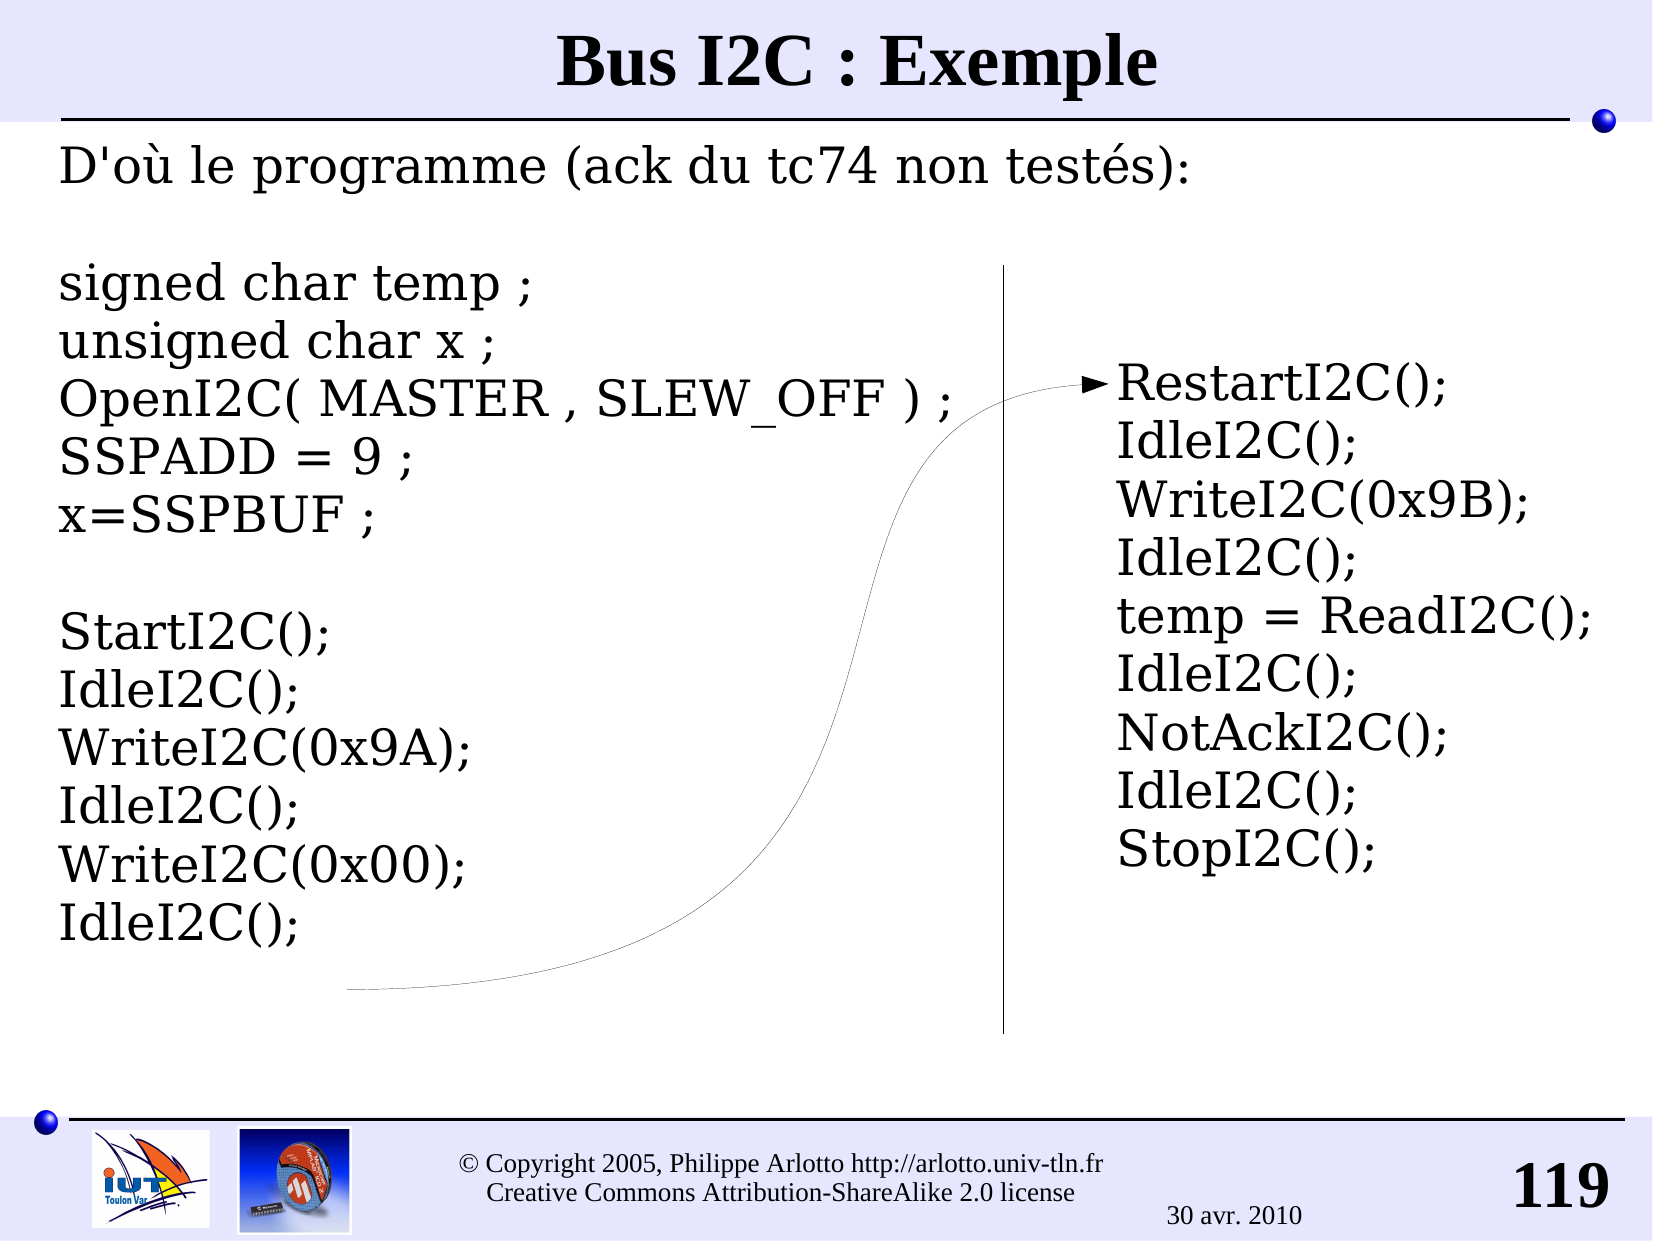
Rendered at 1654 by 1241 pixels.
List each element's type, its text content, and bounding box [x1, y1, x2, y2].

text_box D'où le programme (ack du tc74 non testés): signed char temp ; unsigned char x ; OpenI2C( MASTER , SLEW_OFF ) ; SSPADD = 9 ; x=SSPBUF ; StartI2C(); IdleI2C(); WriteI2C(0x9A); IdleI2C(); WriteI2C(0x00); IdleI2C(); [59, 137, 1300, 1011]
picture [237, 1126, 352, 1235]
text_box RestartI2C(); IdleI2C(); WriteI2C(0x9B); IdleI2C(); temp = ReadI2C(); IdleI2C(); NotAckI2C(); IdleI2C(); StopI2C(); [1116, 354, 1595, 879]
title Bus I2C : Exemple [95, 11, 1585, 110]
